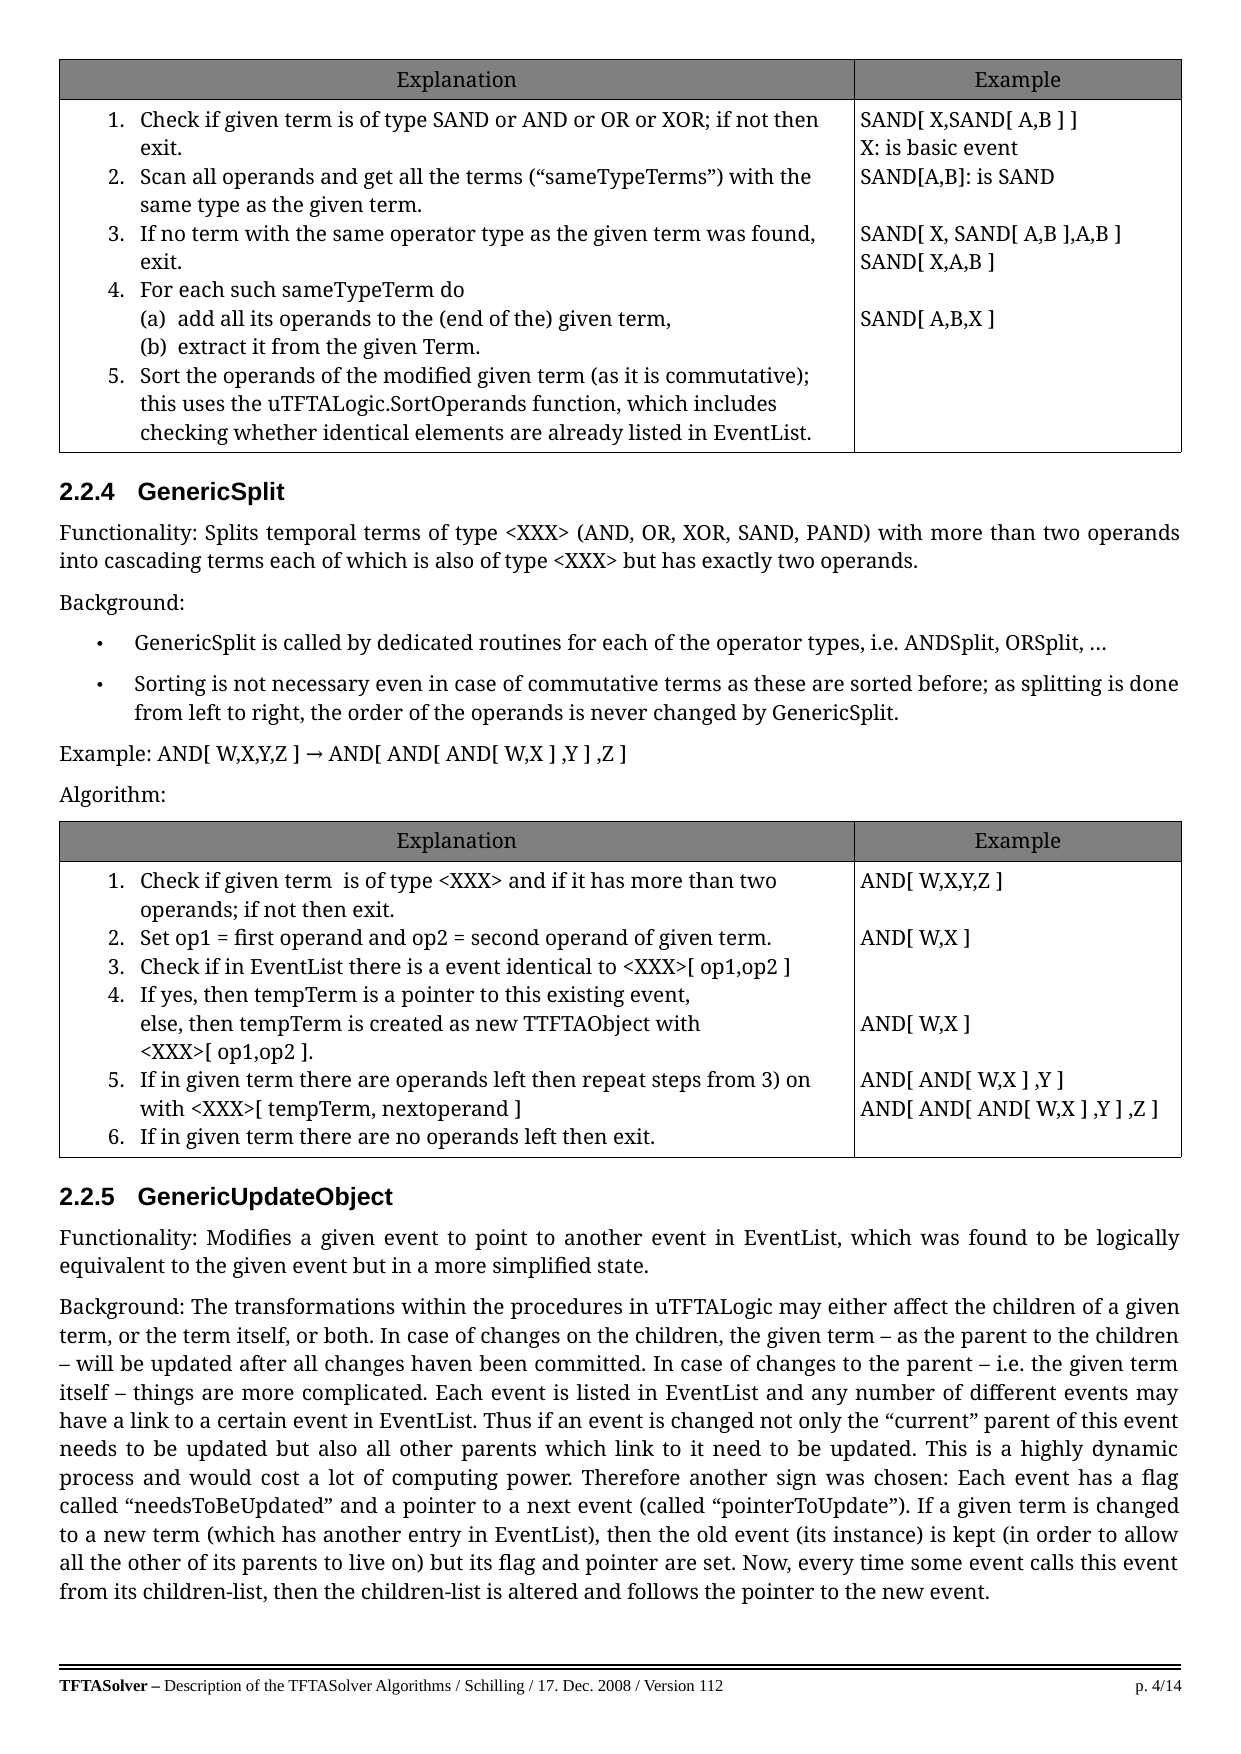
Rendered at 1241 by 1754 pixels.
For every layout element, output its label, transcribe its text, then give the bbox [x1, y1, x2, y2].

text Example: AND[ W,X,Y,Z ] → AND[ AND[ AND[ W,X ] ,Y ] ,Z ] [59, 739, 1181, 767]
table_cell AND[ W,X,Y,Z ] AND[ W,X ] AND[ W,X ] AND[ AND[ W,X ] ,Y ] AND[ AND[ AND[ W,X ] ,Y ] ,Z ] [855, 862, 1181, 1157]
table_cell SAND[ X,SAND[ A,B ] ] X: is basic event SAND[A,B]: is SAND SAND[ X, SAND[ A,B ],A,B ] SAND[ X,A,B ] SAND[ A,B,X ] [855, 100, 1181, 452]
subtitle GenericUpdateObject [59, 1182, 1181, 1211]
table_cell Check if given term is of type SAND or AND or OR or XOR; if not then exit. Scan all operands and get all the terms (“sameTypeTerms”) with the same type as the given term. If no term with the same operator type as the given term was found, exit. For each such sameTypeTerm do add all its operands to the (end of the) given term, extract it from the given Term. Sort the operands of the modified given term (as it is commutative); this uses the uTFTALogic.SortOperands function, which includes checking whether identical elements are already listed in EventList. [60, 100, 854, 452]
text Functionality: Modifies a given event to point to another event in EventList, which was found to be logically equivalent to the given event but in a more simplified state. [59, 1223, 1181, 1280]
table_cell Check if given term is of type <XXX> and if it has more than two operands; if not then exit. Set op1 = first operand and op2 = second operand of given term. Check if in EventList there is a event identical to <XXX>[ op1,op2 ] If yes, then tempTerm is a pointer to this existing event, else, then tempTerm is created as new TTFTAObject with <XXX>[ op1,op2 ]. If in given term there are operands left then repeat steps from 3) on with <XXX>[ tempTerm, nextoperand ] If in given term there are no operands left then exit. [60, 862, 854, 1157]
subtitle GenericSplit [59, 477, 1181, 506]
text Background: [59, 588, 1181, 616]
table_header Example [855, 60, 1181, 99]
table_header Explanation [60, 60, 854, 99]
text Functionality: Splits temporal terms of type <XXX> (AND, OR, XOR, SAND, PAND) with more than two operands into cascading terms each of which is also of type <XXX> but has exactly two operands. [59, 518, 1181, 575]
table_header Explanation [60, 822, 854, 861]
list GenericSplit is called by dedicated routines for each of the operator types, i.e. ANDSplit, ORSplit, … [97, 628, 1181, 657]
text Background: The transformations within the procedures in uTFTALogic may either affect the children of a given term, or the term itself, or both. In case of changes on the children, the given term – as the parent to the children – will be updated after all changes haven been committed. In case of changes to the parent – i.e. the given term itself – things are more complicated. Each event is listed in EventList and any number of different events may have a link to a certain event in EventList. Thus if an event is changed not only the “current” parent of this event needs to be updated but also all other parents which link to it need to be updated. This is a highly dynamic process and would cost a lot of computing power. Therefore another sign was chosen: Each event has a flag called “needsToBeUpdated” and a pointer to a next event (called “pointerToUpdate”). If a given term is changed to a new term (which has another entry in EventList), then the old event (its instance) is kept (in order to allow all the other of its parents to live on) but its flag and pointer are set. Now, every time some event calls this event from its children-list, then the children-list is altered and follows the pointer to the new event. [59, 1292, 1181, 1605]
text Algorithm: [59, 780, 1181, 808]
list Sorting is not necessary even in case of commutative terms as these are sorted before; as splitting is done from left to right, the order of the operands is never changed by GenericSplit. [97, 669, 1181, 726]
table_header Example [855, 822, 1181, 861]
